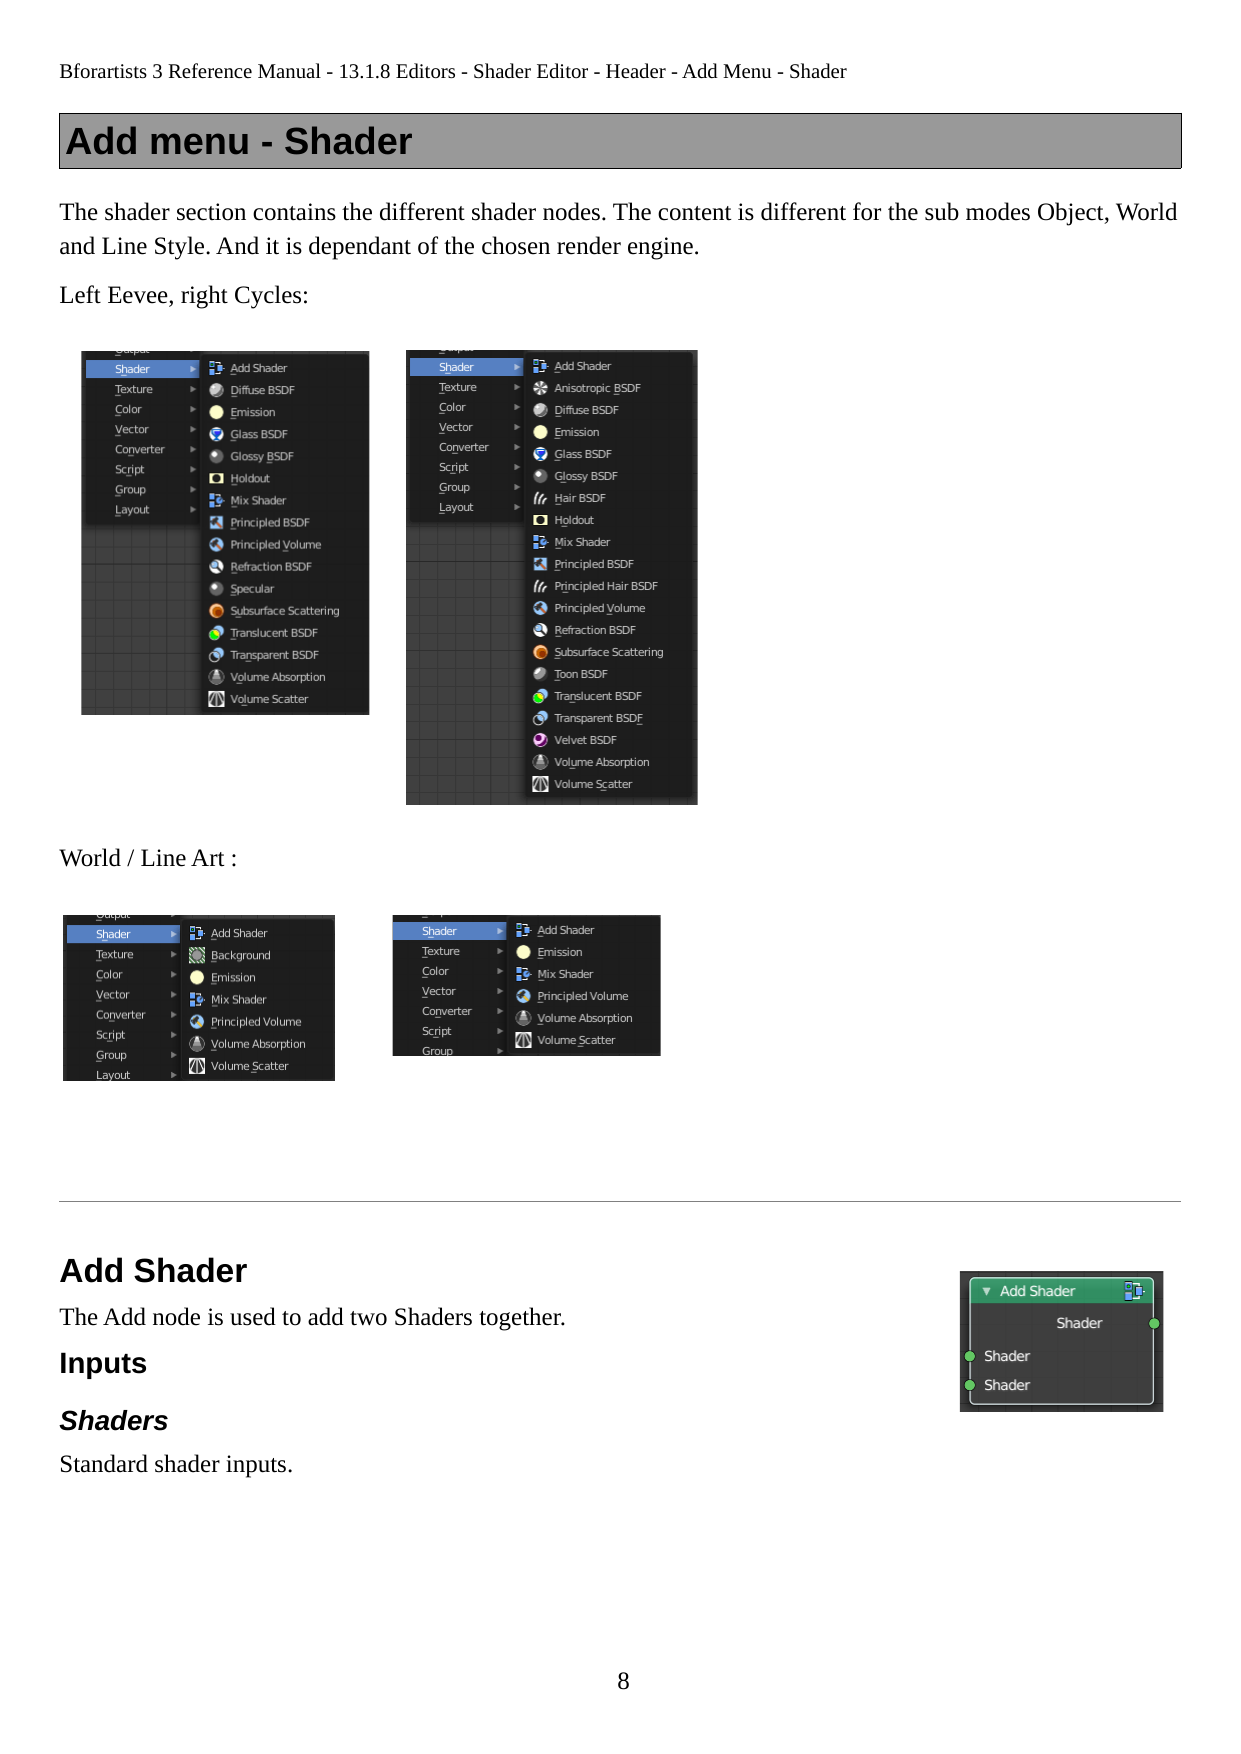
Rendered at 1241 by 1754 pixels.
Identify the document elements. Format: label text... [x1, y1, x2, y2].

picture [406, 350, 698, 805]
text The shader section contains the different shader nodes. The content is different for the sub modes Object, World and Line Style. And it is dependant of the chosen render engine. [59, 197, 1181, 260]
subtitle Inputs [59, 1346, 959, 1379]
text Standard shader inputs. [59, 1449, 1181, 1478]
subtitle Add Shader [59, 1251, 1181, 1290]
picture [81, 351, 370, 715]
picture [959, 1271, 1164, 1412]
text World / Line Art : [59, 843, 1181, 872]
subtitle Shaders [59, 1404, 1181, 1436]
text Left Eevee, right Cycles: [59, 280, 1181, 309]
text The Add node is used to add two Shaders together. [59, 1302, 959, 1331]
picture [63, 915, 335, 1081]
subtitle [1164, 1346, 1181, 1379]
table_header Add menu - Shader [60, 114, 1181, 168]
picture [392, 915, 661, 1056]
